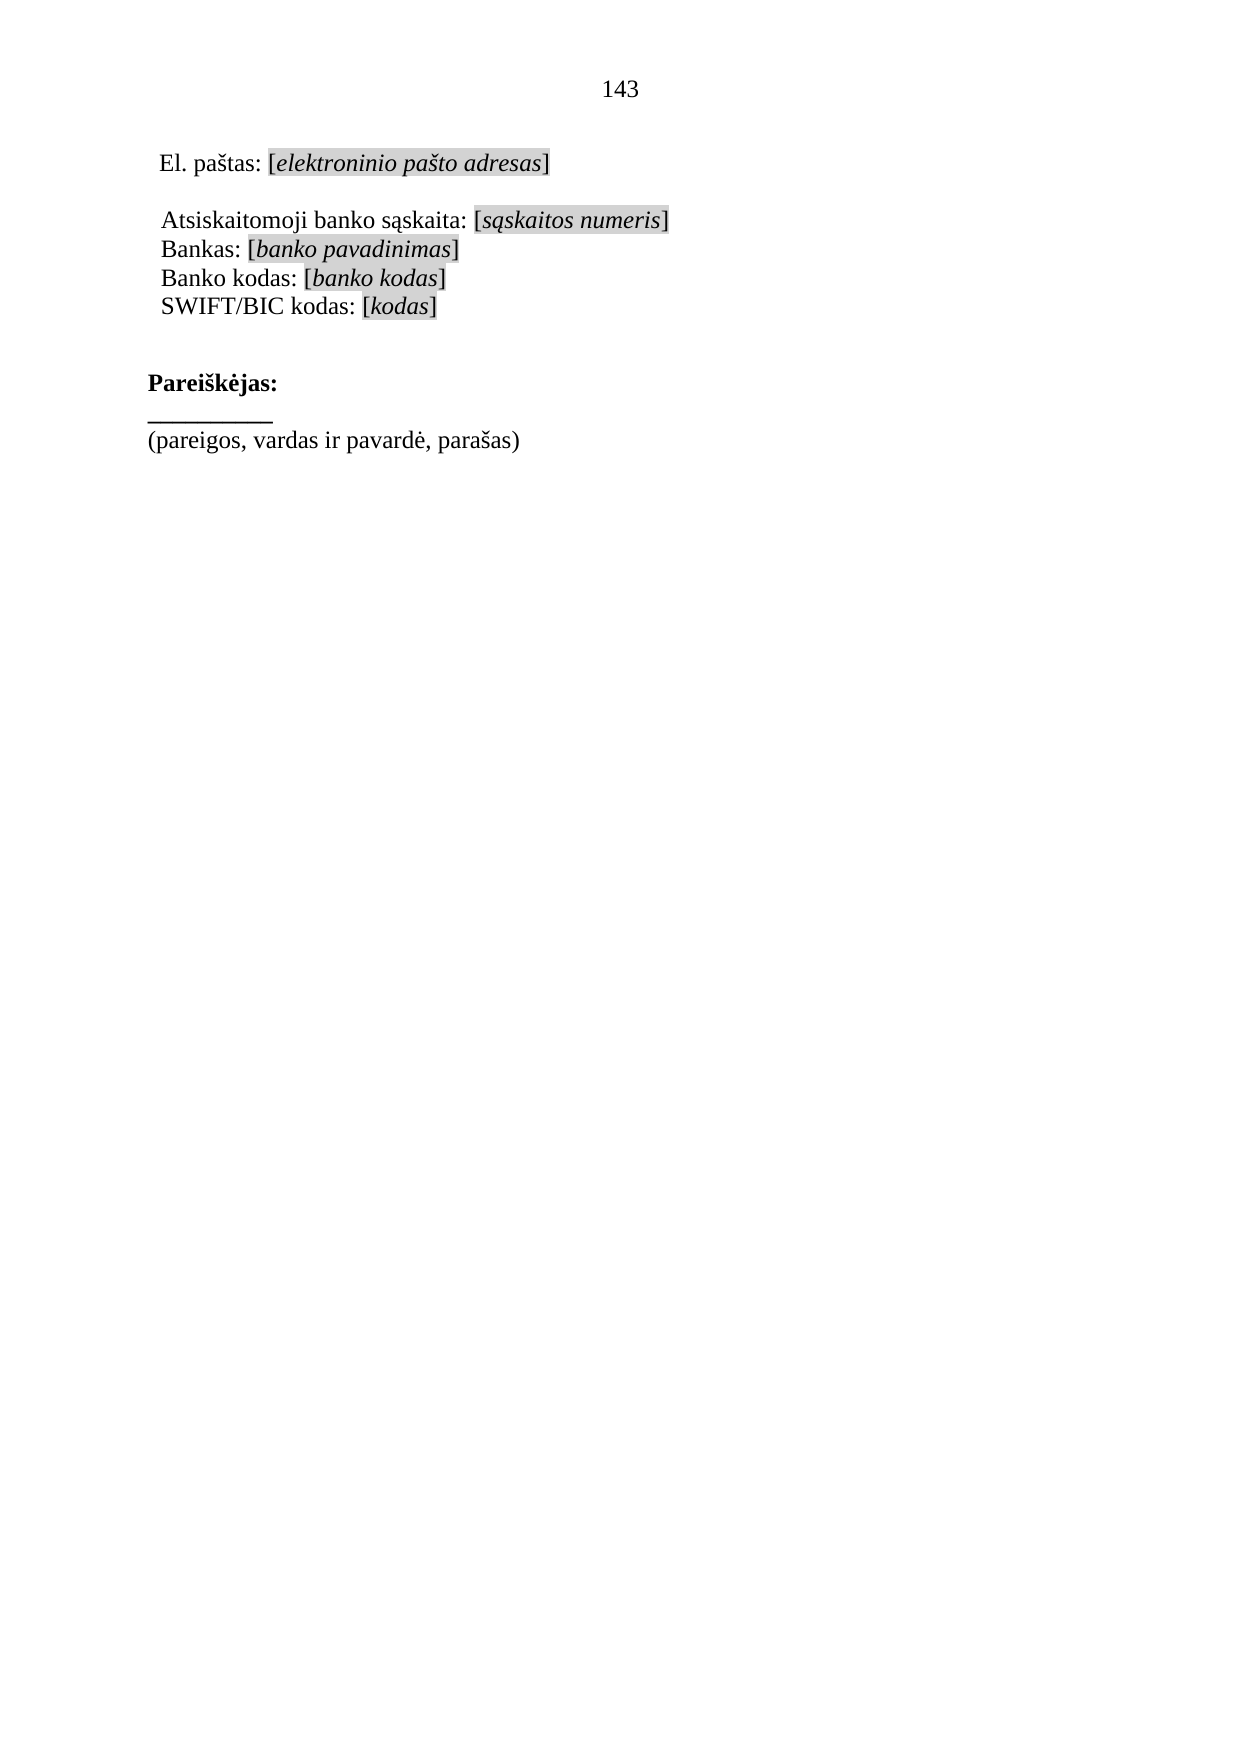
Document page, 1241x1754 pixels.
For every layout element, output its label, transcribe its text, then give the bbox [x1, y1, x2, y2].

text (pareigos, vardas ir pavardė, parašas) [148, 426, 1092, 454]
text Pareiškėjas: [148, 368, 1092, 397]
text Banko kodas: [banko kodas] [148, 263, 1092, 291]
table_header El. paštas: [elektroninio pašto adresas] [148, 148, 627, 176]
text __________ [148, 397, 1092, 426]
text Bankas: [banko pavadinimas] [148, 234, 1092, 263]
table_header [627, 148, 1092, 176]
text Atsiskaitomoji banko sąskaita: [sąskaitos numeris] [148, 205, 1092, 234]
text SWIFT/BIC kodas: [kodas] [133, 291, 1092, 320]
